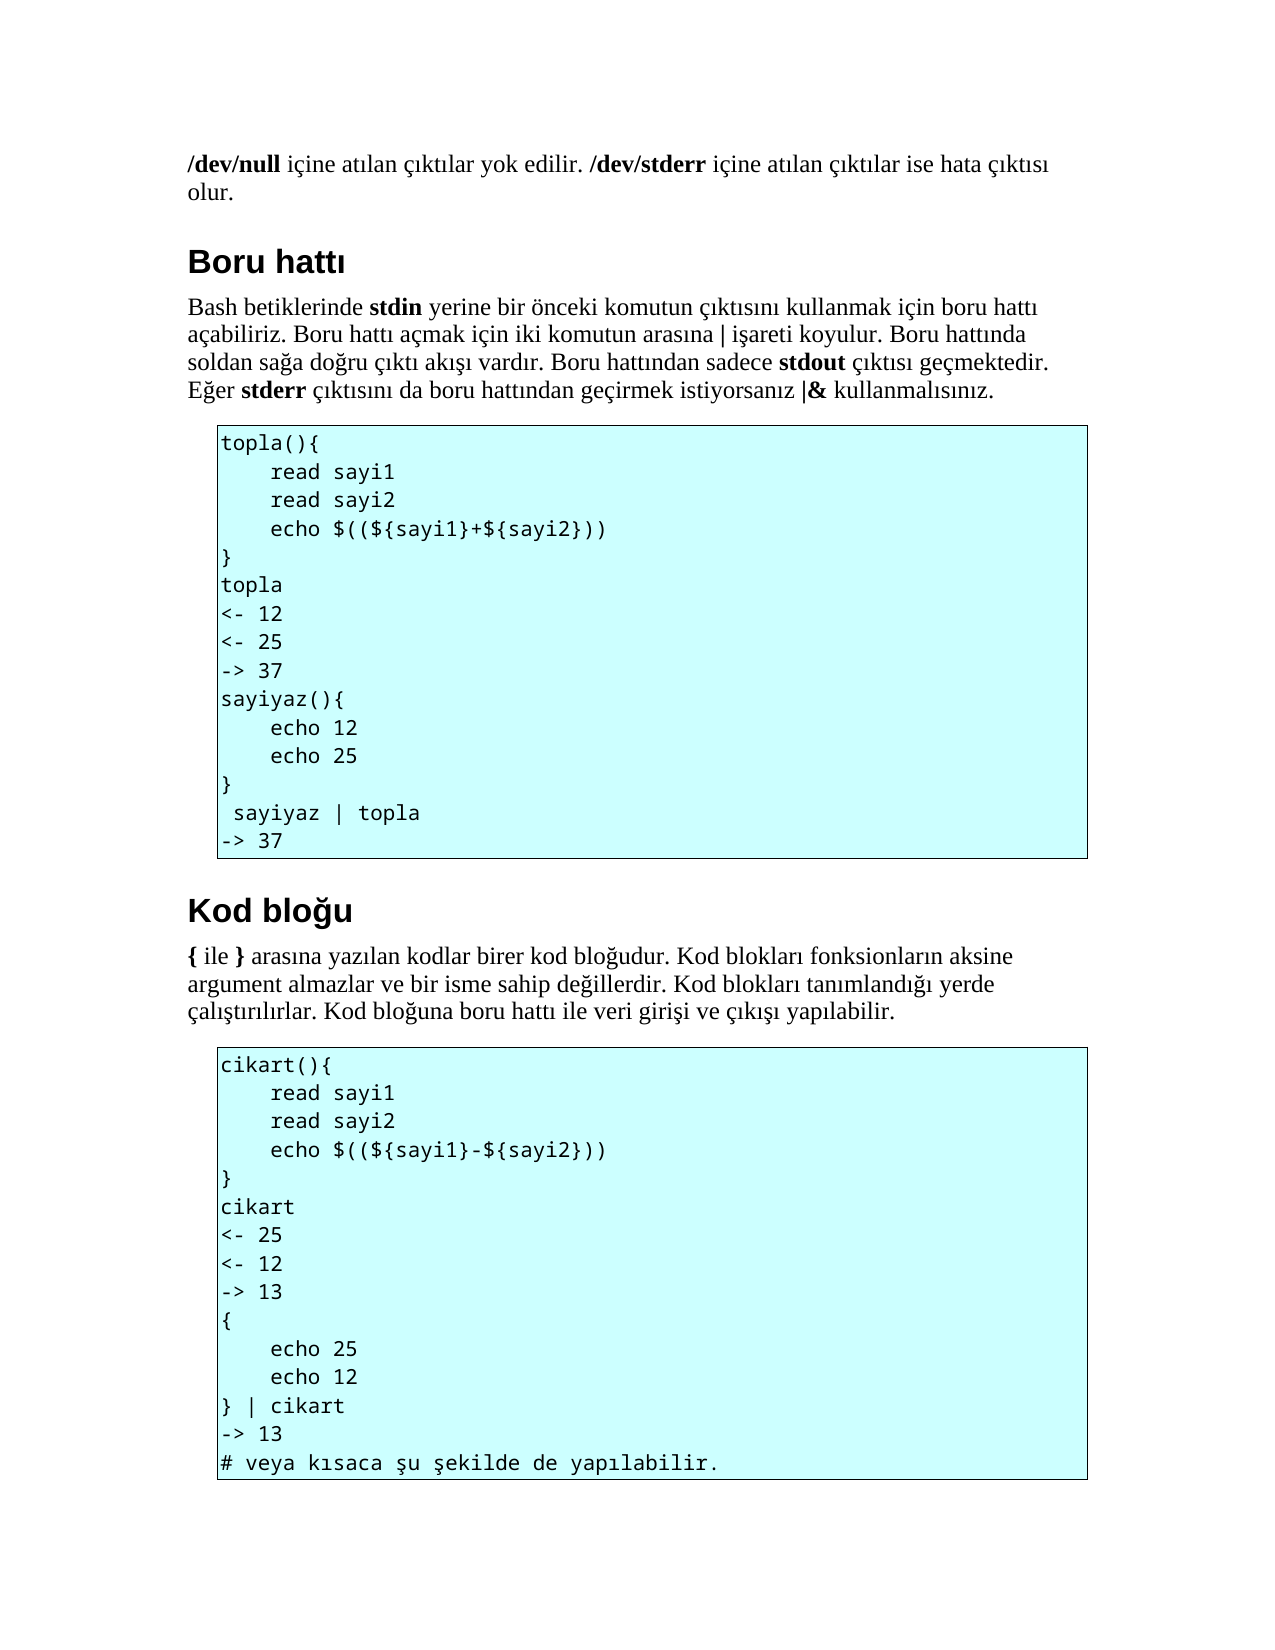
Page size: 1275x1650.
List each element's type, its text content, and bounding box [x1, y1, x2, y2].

subtitle Boru hattı [187, 243, 1087, 280]
text cikart(){ read sayi1 read sayi2 echo $((${sayi1}-${sayi2})) } cikart <- 25 <- 12 -> 13 { echo 25 echo 12 } | cikart -> 13 # veya kısaca şu şekilde de yapılabilir. [218, 1048, 1087, 1479]
subtitle Kod bloğu [187, 892, 1087, 929]
text /dev/null içine atılan çıktılar yok edilir. /dev/stderr içine atılan çıktılar ise hata çıktısı olur. [187, 150, 1087, 205]
text topla(){ read sayi1 read sayi2 echo $((${sayi1}+${sayi2})) } topla <- 12 <- 25 -> 37 sayiyaz(){ echo 12 echo 25 } sayiyaz | topla -> 37 [218, 426, 1087, 858]
text Bash betiklerinde stdin yerine bir önceki komutun çıktısını kullanmak için boru hattı açabiliriz. Boru hattı açmak için iki komutun arasına | işareti koyulur. Boru hattında soldan sağa doğru çıktı akışı vardır. Boru hattından sadece stdout çıktısı geçmektedir. Eğer stderr çıktısını da boru hattından geçirmek istiyorsanız |& kullanmalısınız. [187, 293, 1087, 404]
text { ile } arasına yazılan kodlar birer kod bloğudur. Kod blokları fonksionların aksine argument almazlar ve bir isme sahip değillerdir. Kod blokları tanımlandığı yerde çalıştırılırlar. Kod bloğuna boru hattı ile veri girişi ve çıkışı yapılabilir. [187, 942, 1087, 1025]
